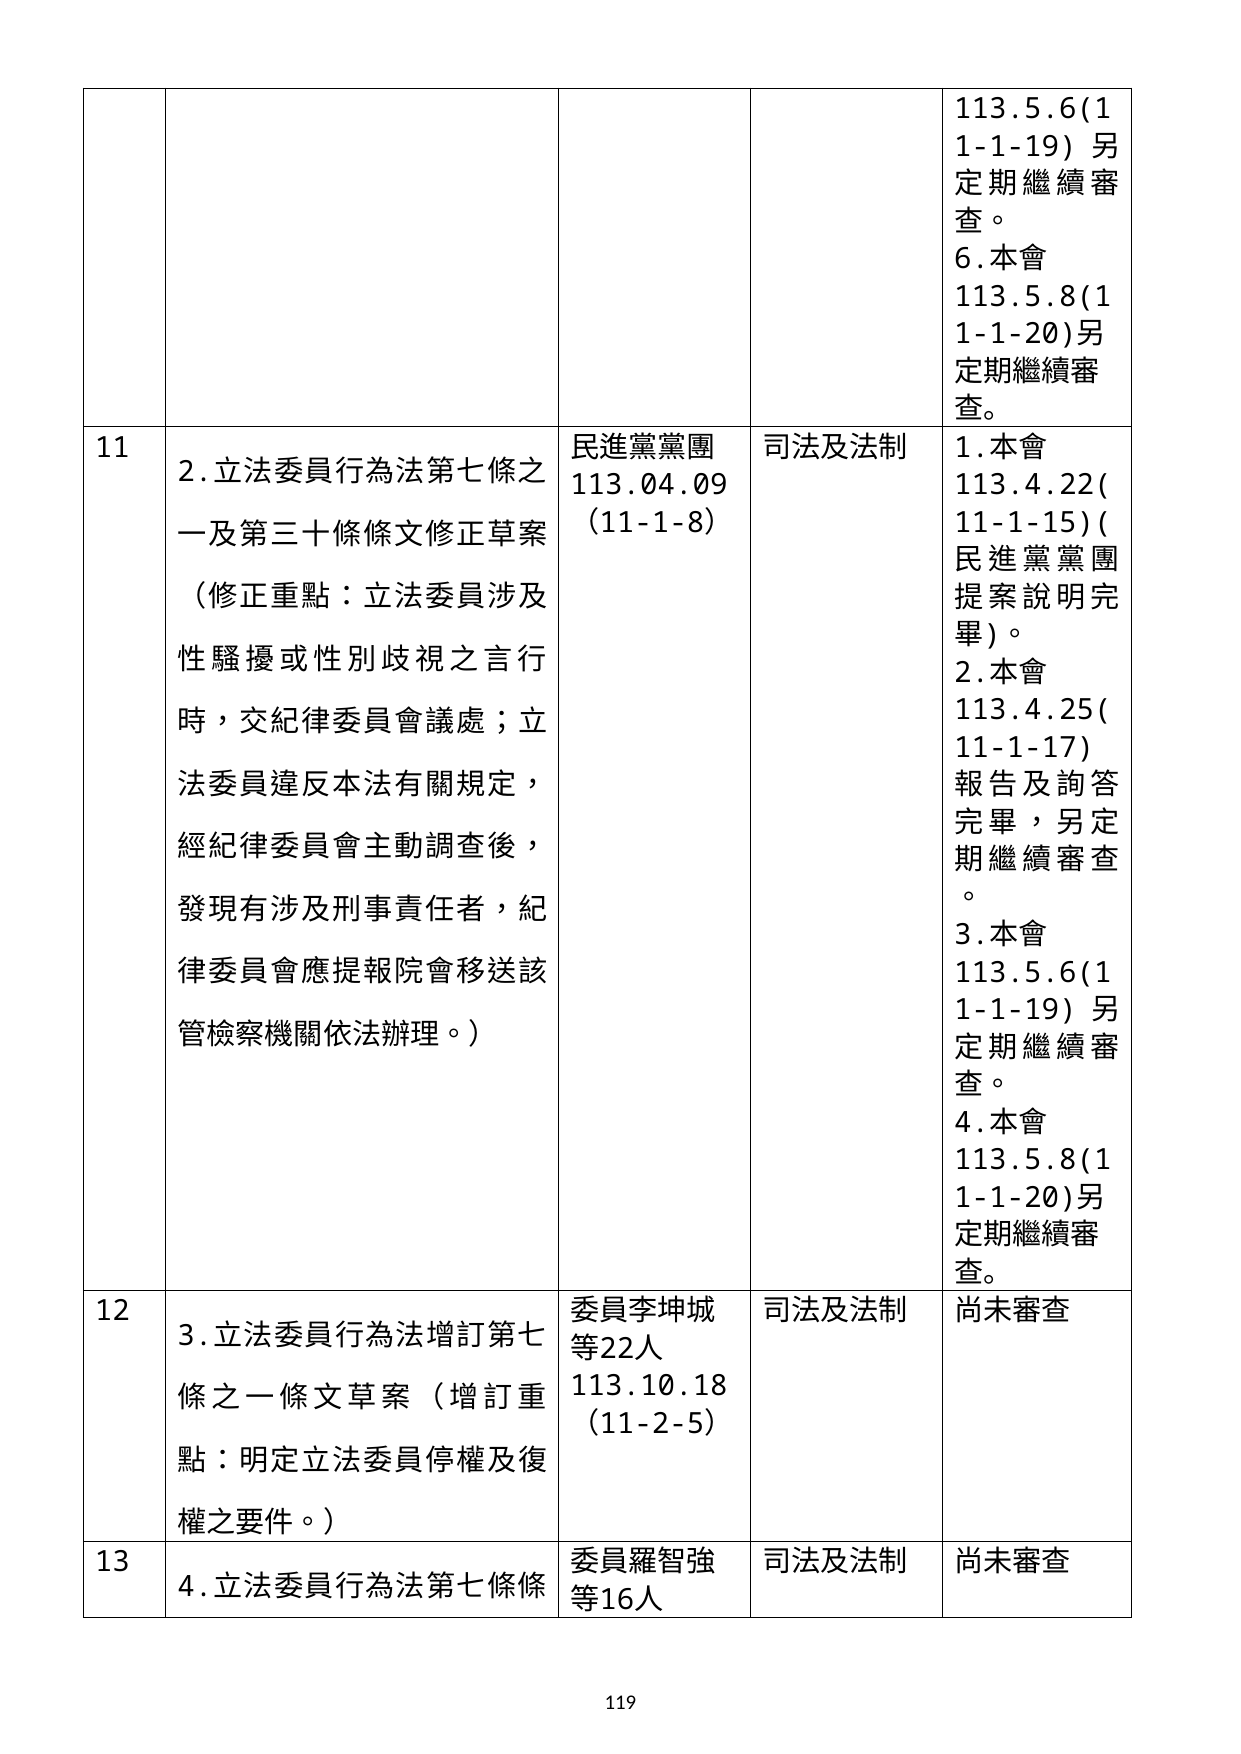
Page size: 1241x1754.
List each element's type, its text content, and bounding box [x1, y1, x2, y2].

table_cell [84, 89, 165, 426]
table_cell 尚未審查 [943, 1542, 1131, 1617]
table_cell 司法及法制 [751, 427, 942, 1290]
table_cell 3.立法委員行為法增訂第七條之一條文草案（增訂重點：明定立法委員停權及復權之要件。） [166, 1291, 558, 1541]
table_cell 12 [84, 1291, 165, 1541]
table_cell [559, 89, 750, 426]
table_cell 委員李坤城 等22人 113.10.18 （11-2-5） [559, 1291, 750, 1541]
table_cell 113.5.6(11-1-19)另定期繼續審查。 6.本會 113.5.8(11-1-20)另定期繼續審查。 [943, 89, 1131, 426]
table_cell 4.立法委員行為法第七條條 [166, 1542, 558, 1617]
table_cell 11 [84, 427, 165, 1290]
table_cell 1.本會 113.4.22(11-1-15)(民進黨黨團提案說明完畢)。 2.本會 113.4.25(11-1-17)報告及詢答完畢，另定期繼續審查。 3.本會 113.5.6(11-1-19)另定期繼續審查。 4.本會 113.5.8(11-1-20)另定期繼續審查。 [943, 427, 1131, 1290]
table_cell [166, 89, 558, 426]
table_cell 委員羅智強 等16人 [559, 1542, 750, 1617]
table_cell 13 [84, 1542, 165, 1617]
table_cell 尚未審查 [943, 1291, 1131, 1541]
table_cell 司法及法制 [751, 1291, 942, 1541]
table_cell [751, 89, 942, 426]
table_cell 司法及法制 [751, 1542, 942, 1617]
table_cell 民進黨黨團 113.04.09 （11-1-8） [559, 427, 750, 1290]
table_cell 2.立法委員行為法第七條之一及第三十條條文修正草案（修正重點：立法委員涉及性騷擾或性別歧視之言行時，交紀律委員會議處；立法委員違反本法有關規定，經紀律委員會主動調查後，發現有涉及刑事責任者，紀律委員會應提報院會移送該管檢察機關依法辦理。） [166, 427, 558, 1290]
